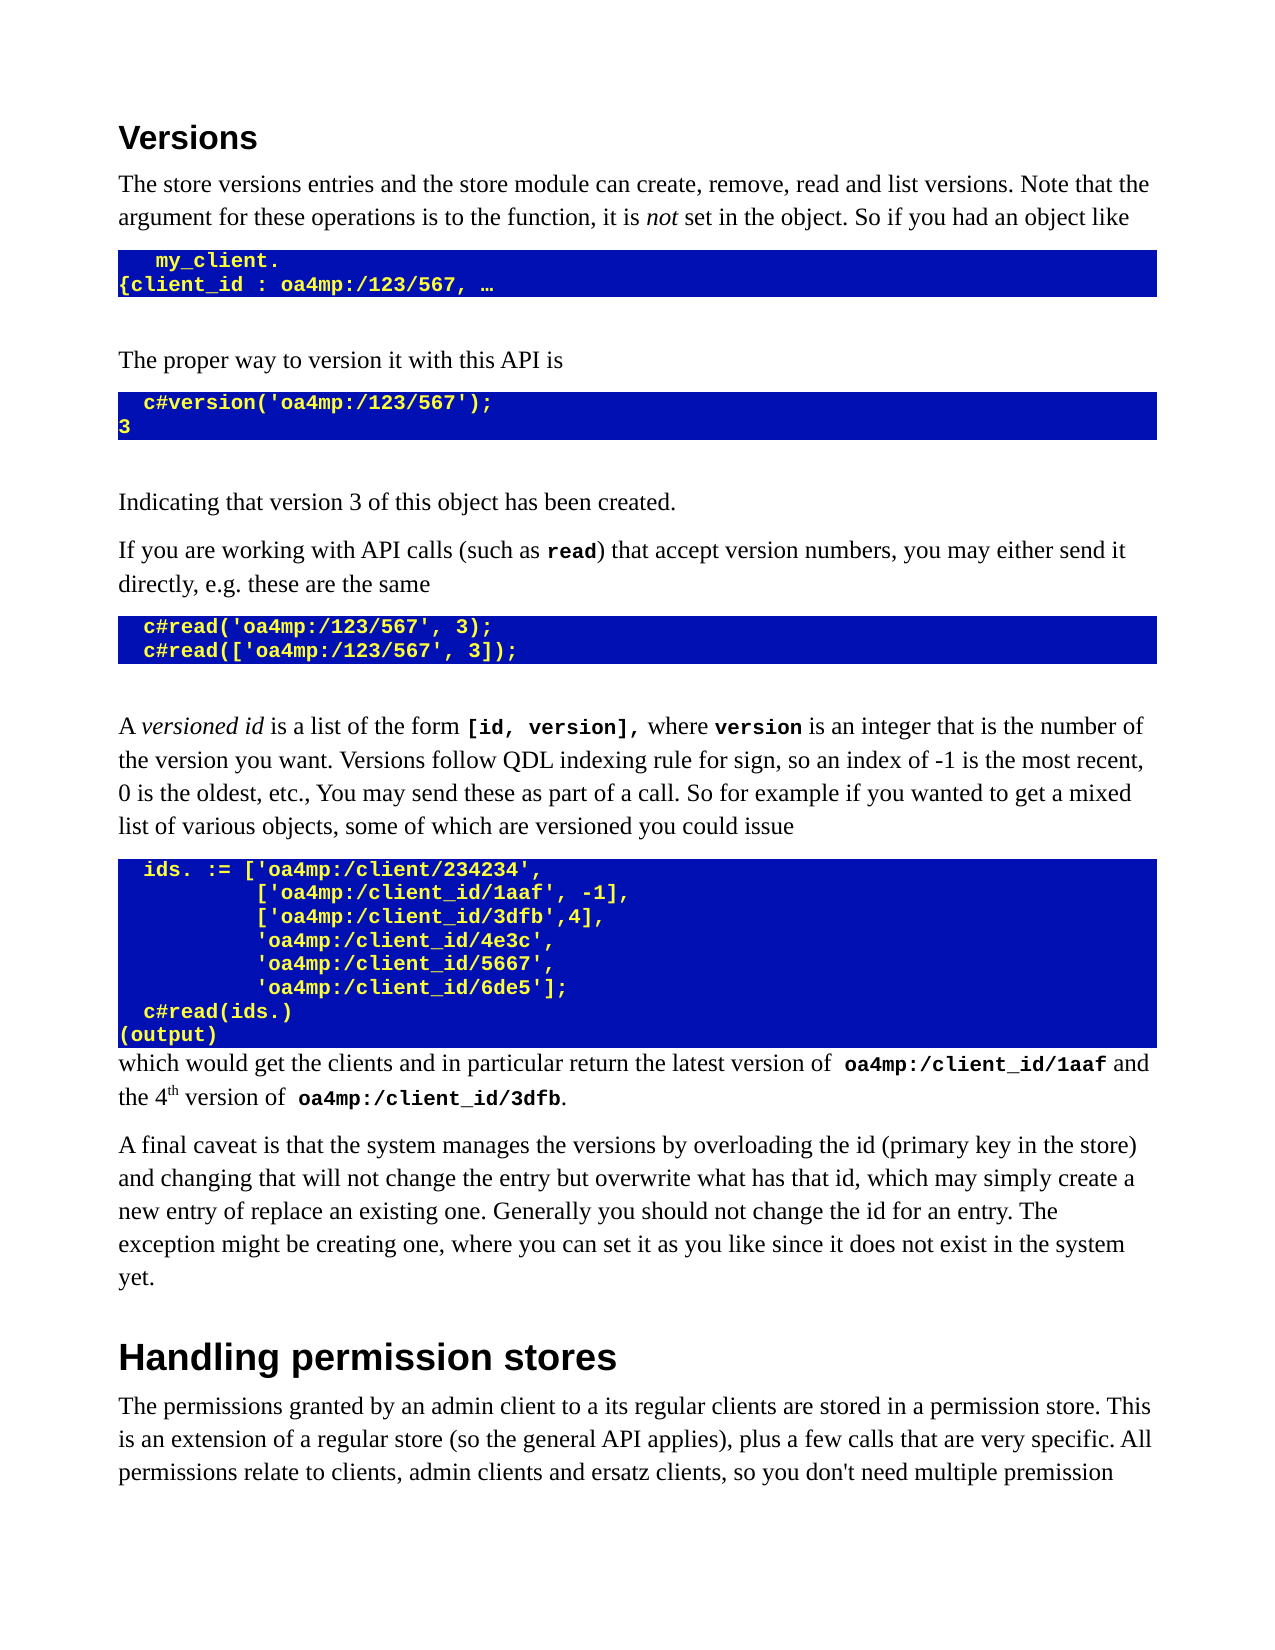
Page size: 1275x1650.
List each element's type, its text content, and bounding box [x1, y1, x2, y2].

text {client_id : oa4mp:/123/567, … [118, 273, 1157, 297]
text which would get the clients and in particular return the latest version of oa4mp:/client_id/1aaf and the 4th version of oa4mp:/client_id/3dfb. [118, 1048, 1157, 1111]
subtitle Handling permission stores [118, 1335, 1157, 1379]
text The store versions entries and the store module can create, remove, read and list versions. Note that the argument for these operations is to the function, it is not set in the object. So if you had an object like [118, 169, 1157, 231]
subtitle Versions [118, 118, 1157, 157]
text c#version('oa4mp:/123/567'); [118, 392, 1157, 416]
text ['oa4mp:/client_id/3dfb',4], [118, 906, 1157, 930]
text 'oa4mp:/client_id/5667', [118, 953, 1157, 977]
text A versioned id is a list of the form [id, version], where version is an integer that is the number of the version you want. Versions follow QDL indexing rule for sign, so an index of -1 is the most recent, 0 is the oldest, etc., You may send these as part of a call. So for example if you wanted to get a mixed list of various objects, some of which are versioned you could issue [118, 711, 1157, 840]
text my_client. [118, 250, 1157, 273]
text ids. := ['oa4mp:/client/234234', [118, 859, 1157, 882]
text If you are working with API calls (such as read) that accept version numbers, you may either send it directly, e.g. these are the same [118, 535, 1157, 597]
text c#read('oa4mp:/123/567', 3); [118, 616, 1157, 640]
text ['oa4mp:/client_id/1aaf', -1], [118, 882, 1157, 906]
text Indicating that version 3 of this object has been created. [118, 487, 1157, 516]
text 'oa4mp:/client_id/6de5']; [118, 977, 1157, 1001]
text (output) [118, 1024, 1157, 1048]
text c#read(['oa4mp:/123/567', 3]); [118, 640, 1157, 664]
text 'oa4mp:/client_id/4e3c', [118, 930, 1157, 953]
text A final caveat is that the system manages the versions by overloading the id (primary key in the store) and changing that will not change the entry but overwrite what has that id, which may simply create a new entry of replace an existing one. Generally you should not change the id for an entry. The exception might be creating one, where you can set it as you like since it does not exist in the system yet. [118, 1130, 1157, 1291]
text The proper way to version it with this API is [118, 345, 1157, 373]
text The permissions granted by an admin client to a its regular clients are stored in a permission store. This is an extension of a regular store (so the general API applies), plus a few calls that are very specific. All permissions relate to clients, admin clients and ersatz clients, so you don't need multiple premission [118, 1391, 1157, 1486]
text 3 [118, 416, 1157, 440]
text c#read(ids.) [118, 1001, 1157, 1024]
